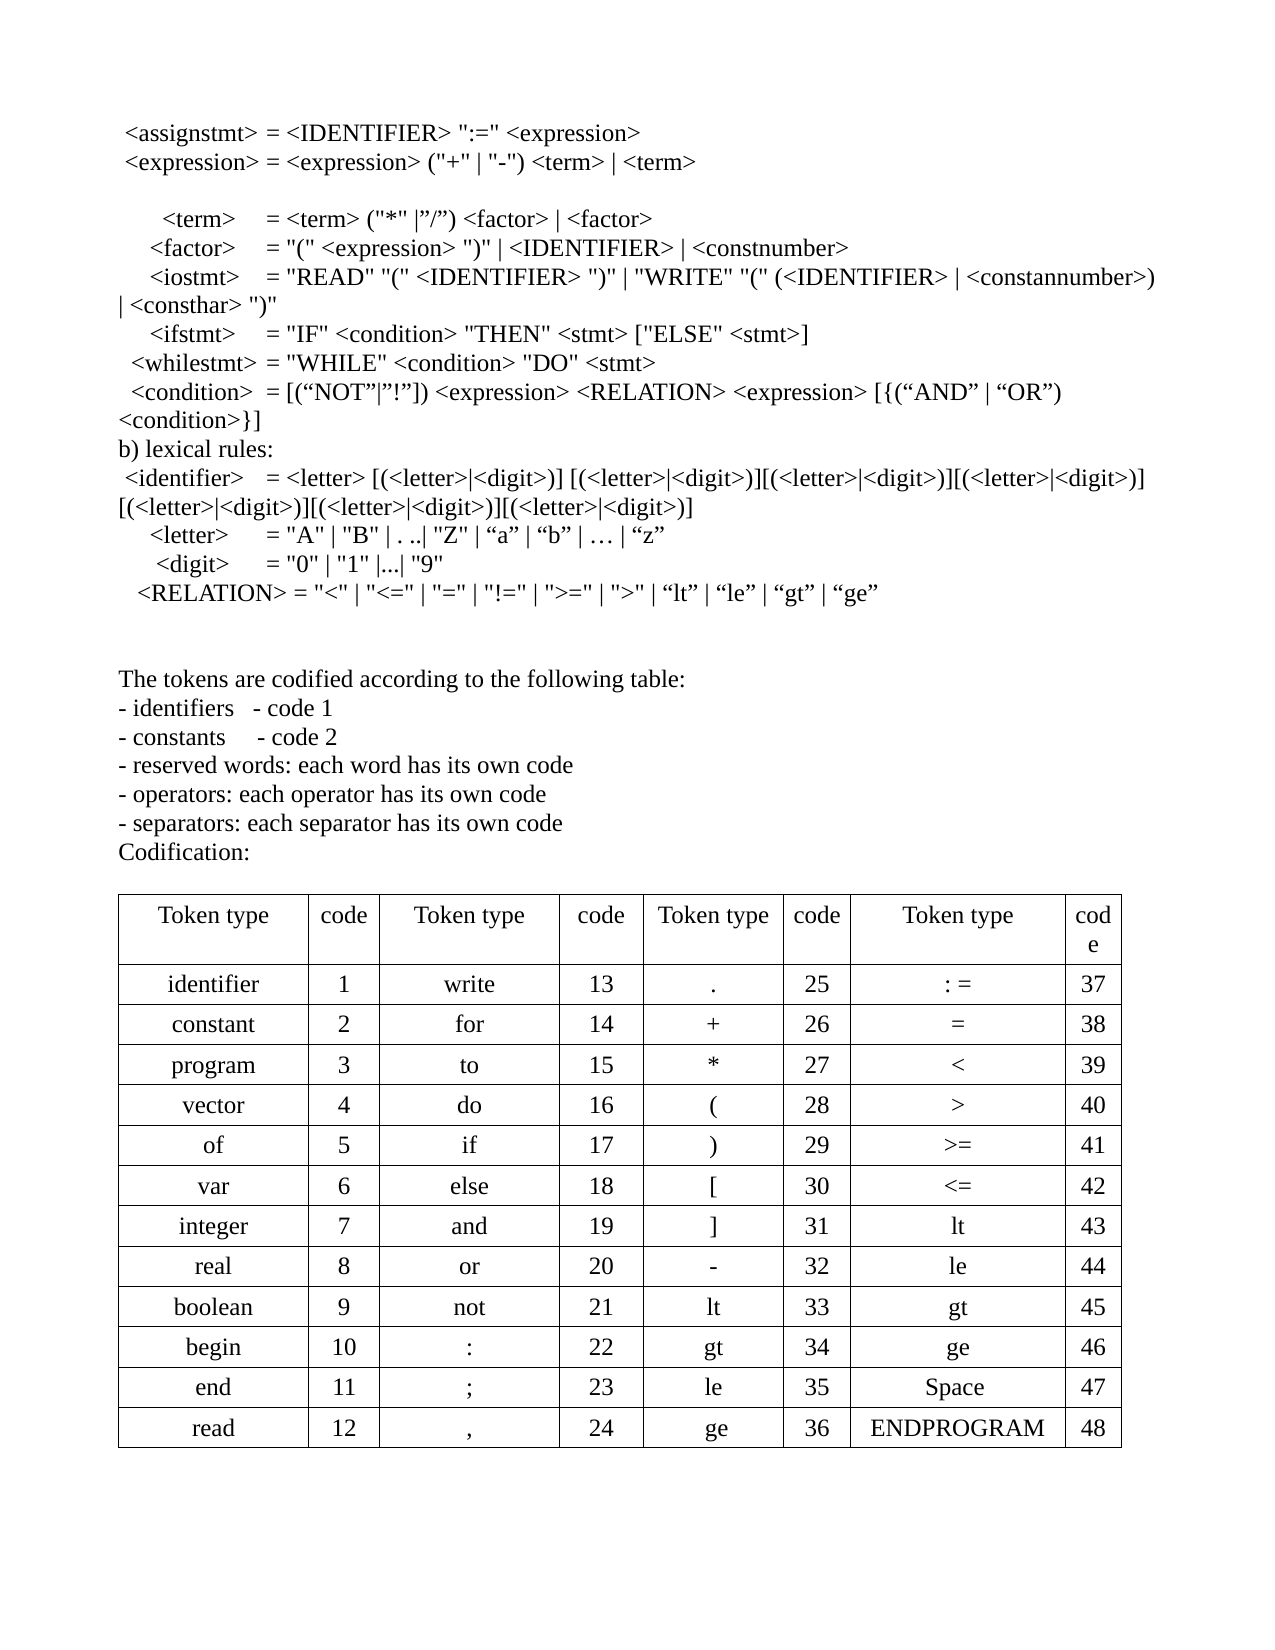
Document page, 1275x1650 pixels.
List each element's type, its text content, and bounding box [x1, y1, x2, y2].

table_header code [784, 895, 850, 963]
table_cell > [851, 1085, 1065, 1125]
text - operators: each operator has its own code [118, 779, 1157, 808]
text <whilestmt> = "WHILE" <condition> "DO" <stmt> [118, 348, 1157, 377]
text <ifstmt> = "IF" <condition> "THEN" <stmt> ["ELSE" <stmt>] [118, 319, 1157, 348]
table_cell 43 [1066, 1206, 1121, 1246]
text <RELATION> = "<" | "<=" | "=" | "!=" | ">=" | ">" | “lt” | “le” | “gt” | “ge” [118, 578, 1157, 607]
table_cell 40 [1066, 1085, 1121, 1125]
table_cell 27 [784, 1045, 850, 1084]
text <assignstmt> = <IDENTIFIER> ":=" <expression> [118, 118, 1157, 147]
table_cell 3 [309, 1045, 379, 1084]
table_cell 30 [784, 1166, 850, 1205]
text <factor> = "(" <expression> ")" | <IDENTIFIER> | <constnumber> [118, 233, 1157, 262]
table_cell 26 [784, 1005, 850, 1044]
table_cell integer [119, 1206, 308, 1246]
table_cell 23 [560, 1368, 643, 1407]
text <term> = <term> ("*" |”/”) <factor> | <factor> [118, 204, 1157, 233]
table_cell 17 [560, 1126, 643, 1165]
table_cell le [644, 1368, 783, 1407]
table_cell write [380, 965, 559, 1004]
table_cell - [644, 1247, 783, 1286]
table_cell 44 [1066, 1247, 1121, 1286]
table_cell 25 [784, 965, 850, 1004]
table_cell if [380, 1126, 559, 1165]
table_cell 37 [1066, 965, 1121, 1004]
table_cell ge [851, 1327, 1065, 1367]
table_cell 33 [784, 1287, 850, 1326]
table_cell 12 [309, 1408, 379, 1447]
table_cell 34 [784, 1327, 850, 1367]
table_cell 9 [309, 1287, 379, 1326]
text Codification: [118, 837, 1157, 866]
table_cell 5 [309, 1126, 379, 1165]
text <digit> = "0" | "1" |...| "9" [118, 549, 1157, 578]
table_header code [1066, 895, 1121, 963]
table_cell 24 [560, 1408, 643, 1447]
table_header code [560, 895, 643, 963]
table_cell 28 [784, 1085, 850, 1125]
text <expression> = <expression> ("+" | "-") <term> | <term> [118, 147, 1157, 176]
table_cell 2 [309, 1005, 379, 1044]
table_cell 19 [560, 1206, 643, 1246]
table_cell vector [119, 1085, 308, 1125]
table_cell program [119, 1045, 308, 1084]
text <identifier> = <letter> [(<letter>|<digit>)] [(<letter>|<digit>)][(<letter>|<digit>)][(<letter>|<digit>)][(<letter>|<digit>)][(<letter>|<digit>)][(<letter>|<digit>)] [118, 463, 1157, 521]
table_cell + [644, 1005, 783, 1044]
table_cell 11 [309, 1368, 379, 1407]
table_cell var [119, 1166, 308, 1205]
table_cell identifier [119, 965, 308, 1004]
table_cell 31 [784, 1206, 850, 1246]
table_cell do [380, 1085, 559, 1125]
table_cell >= [851, 1126, 1065, 1165]
text - reserved words: each word has its own code [118, 751, 1157, 779]
table_cell to [380, 1045, 559, 1084]
table_cell end [119, 1368, 308, 1407]
table_cell 48 [1066, 1408, 1121, 1447]
table_cell constant [119, 1005, 308, 1044]
table_header Token type [119, 895, 308, 963]
table_cell 47 [1066, 1368, 1121, 1407]
table_cell begin [119, 1327, 308, 1367]
table_cell 8 [309, 1247, 379, 1286]
text - identifiers - code 1 [118, 693, 1157, 722]
table_cell [ [644, 1166, 783, 1205]
text The tokens are codified according to the following table: [118, 664, 1157, 693]
table_cell 18 [560, 1166, 643, 1205]
table_cell 21 [560, 1287, 643, 1326]
table_cell read [119, 1408, 308, 1447]
table_cell ( [644, 1085, 783, 1125]
table_cell < [851, 1045, 1065, 1084]
table_cell 20 [560, 1247, 643, 1286]
table_cell 36 [784, 1408, 850, 1447]
table_cell 16 [560, 1085, 643, 1125]
table_cell 4 [309, 1085, 379, 1125]
table_cell 22 [560, 1327, 643, 1367]
table_cell Space [851, 1368, 1065, 1407]
table_cell else [380, 1166, 559, 1205]
table_cell 39 [1066, 1045, 1121, 1084]
table_header Token type [380, 895, 559, 963]
table_cell not [380, 1287, 559, 1326]
table_cell 1 [309, 965, 379, 1004]
table_cell <= [851, 1166, 1065, 1205]
table_cell 13 [560, 965, 643, 1004]
table_cell 45 [1066, 1287, 1121, 1326]
table_cell : [380, 1327, 559, 1367]
text <condition> = [(“NOT”|”!”]) <expression> <RELATION> <expression> [{(“AND” | “OR”) <condition>}] [118, 377, 1157, 434]
table_cell 7 [309, 1206, 379, 1246]
table_cell le [851, 1247, 1065, 1286]
table_cell and [380, 1206, 559, 1246]
table_cell ge [644, 1408, 783, 1447]
text - separators: each separator has its own code [118, 808, 1157, 837]
table_cell ENDPROGRAM [851, 1408, 1065, 1447]
table_cell . [644, 965, 783, 1004]
text - constants - code 2 [118, 722, 1157, 751]
table_cell lt [851, 1206, 1065, 1246]
table_cell ] [644, 1206, 783, 1246]
table_cell 32 [784, 1247, 850, 1286]
text <letter> = "A" | "B" | . ..| "Z" | “a” | “b” | … | “z” [118, 521, 1157, 549]
table_header Token type [851, 895, 1065, 963]
table_cell ; [380, 1368, 559, 1407]
table_cell 35 [784, 1368, 850, 1407]
table_cell gt [644, 1327, 783, 1367]
table_cell for [380, 1005, 559, 1044]
table_cell 10 [309, 1327, 379, 1367]
table_cell or [380, 1247, 559, 1286]
table_cell 14 [560, 1005, 643, 1044]
table_cell 41 [1066, 1126, 1121, 1165]
table_cell 42 [1066, 1166, 1121, 1205]
table_cell 6 [309, 1166, 379, 1205]
table_cell 46 [1066, 1327, 1121, 1367]
text b) lexical rules: [118, 434, 1157, 463]
table_cell gt [851, 1287, 1065, 1326]
table_cell 15 [560, 1045, 643, 1084]
table_cell ) [644, 1126, 783, 1165]
table_cell real [119, 1247, 308, 1286]
table_cell , [380, 1408, 559, 1447]
table_cell boolean [119, 1287, 308, 1326]
table_cell of [119, 1126, 308, 1165]
table_cell 29 [784, 1126, 850, 1165]
table_header code [309, 895, 379, 963]
table_cell * [644, 1045, 783, 1084]
table_cell lt [644, 1287, 783, 1326]
text <iostmt> = "READ" "(" <IDENTIFIER> ")" | "WRITE" "(" (<IDENTIFIER> | <constannumber>) | <consthar> ")" [118, 262, 1157, 319]
table_cell 38 [1066, 1005, 1121, 1044]
table_cell : = [851, 965, 1065, 1004]
table_header Token type [644, 895, 783, 963]
table_cell = [851, 1005, 1065, 1044]
